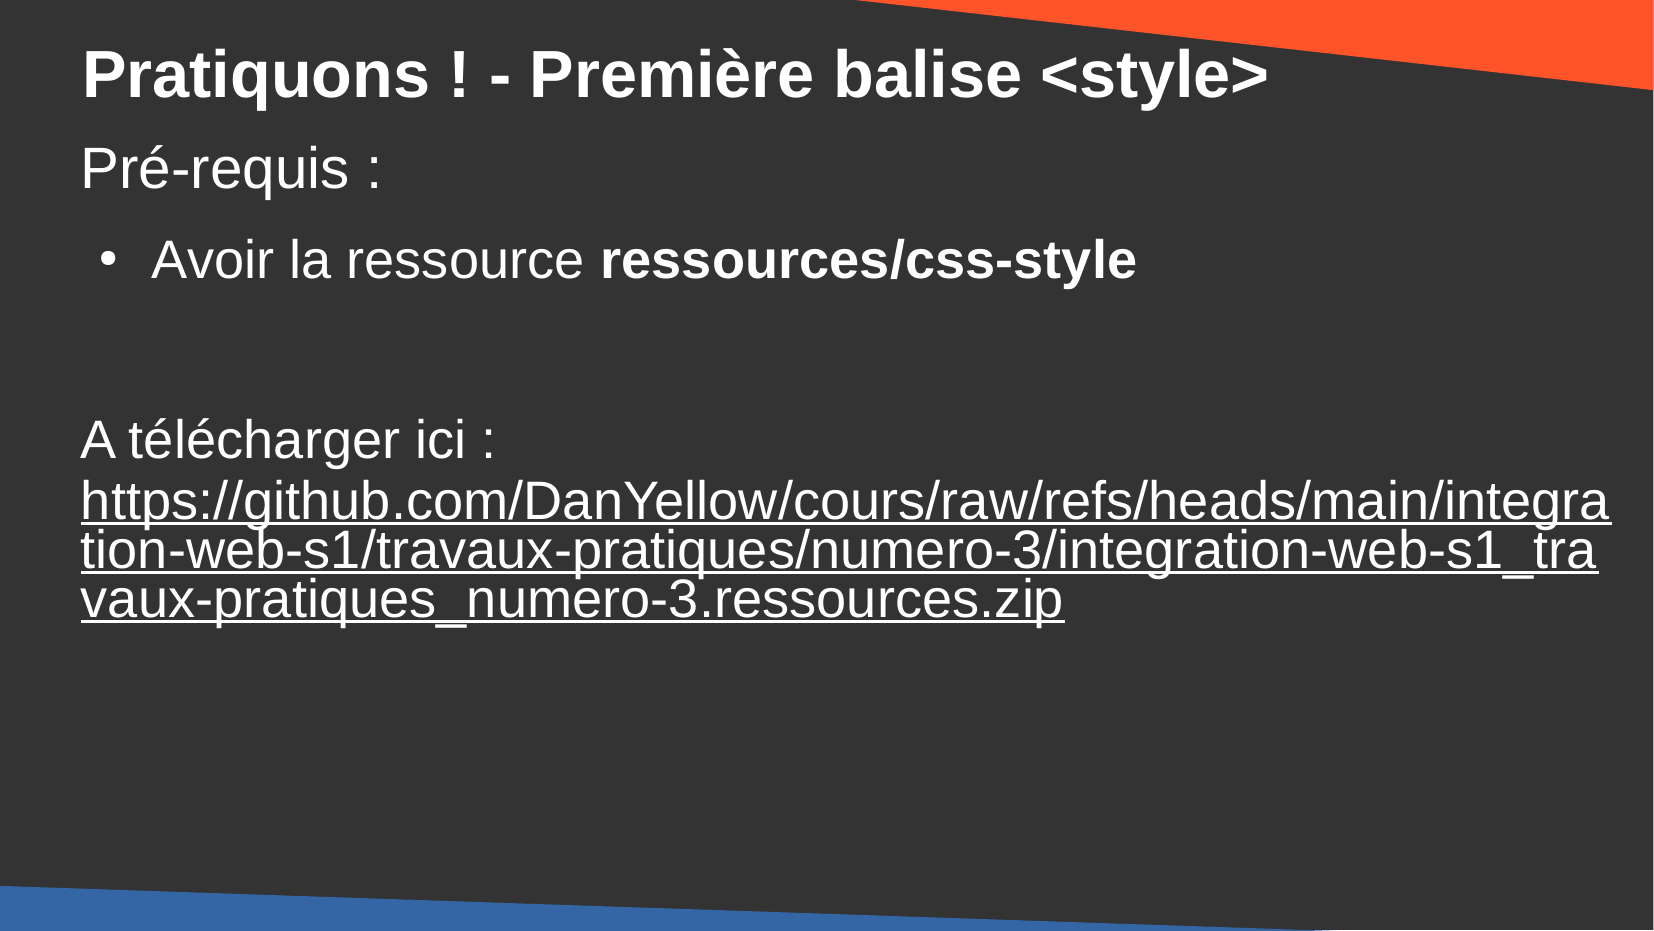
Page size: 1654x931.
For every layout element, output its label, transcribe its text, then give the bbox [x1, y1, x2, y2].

text_box [855, 0, 1654, 91]
list Pré-requis : Avoir la ressource ressources/css-style A télécharger ici : https://github.com/DanYellow/cours/raw/refs/heads/main/integration-web-s1/travaux-pratiques/numero-3/integration-web-s1_travaux-pratiques_numero-3.ressources.zip [80, 135, 1620, 721]
title Pratiquons ! - Première balise <style> [82, 37, 1571, 114]
text_box [0, 885, 1337, 931]
